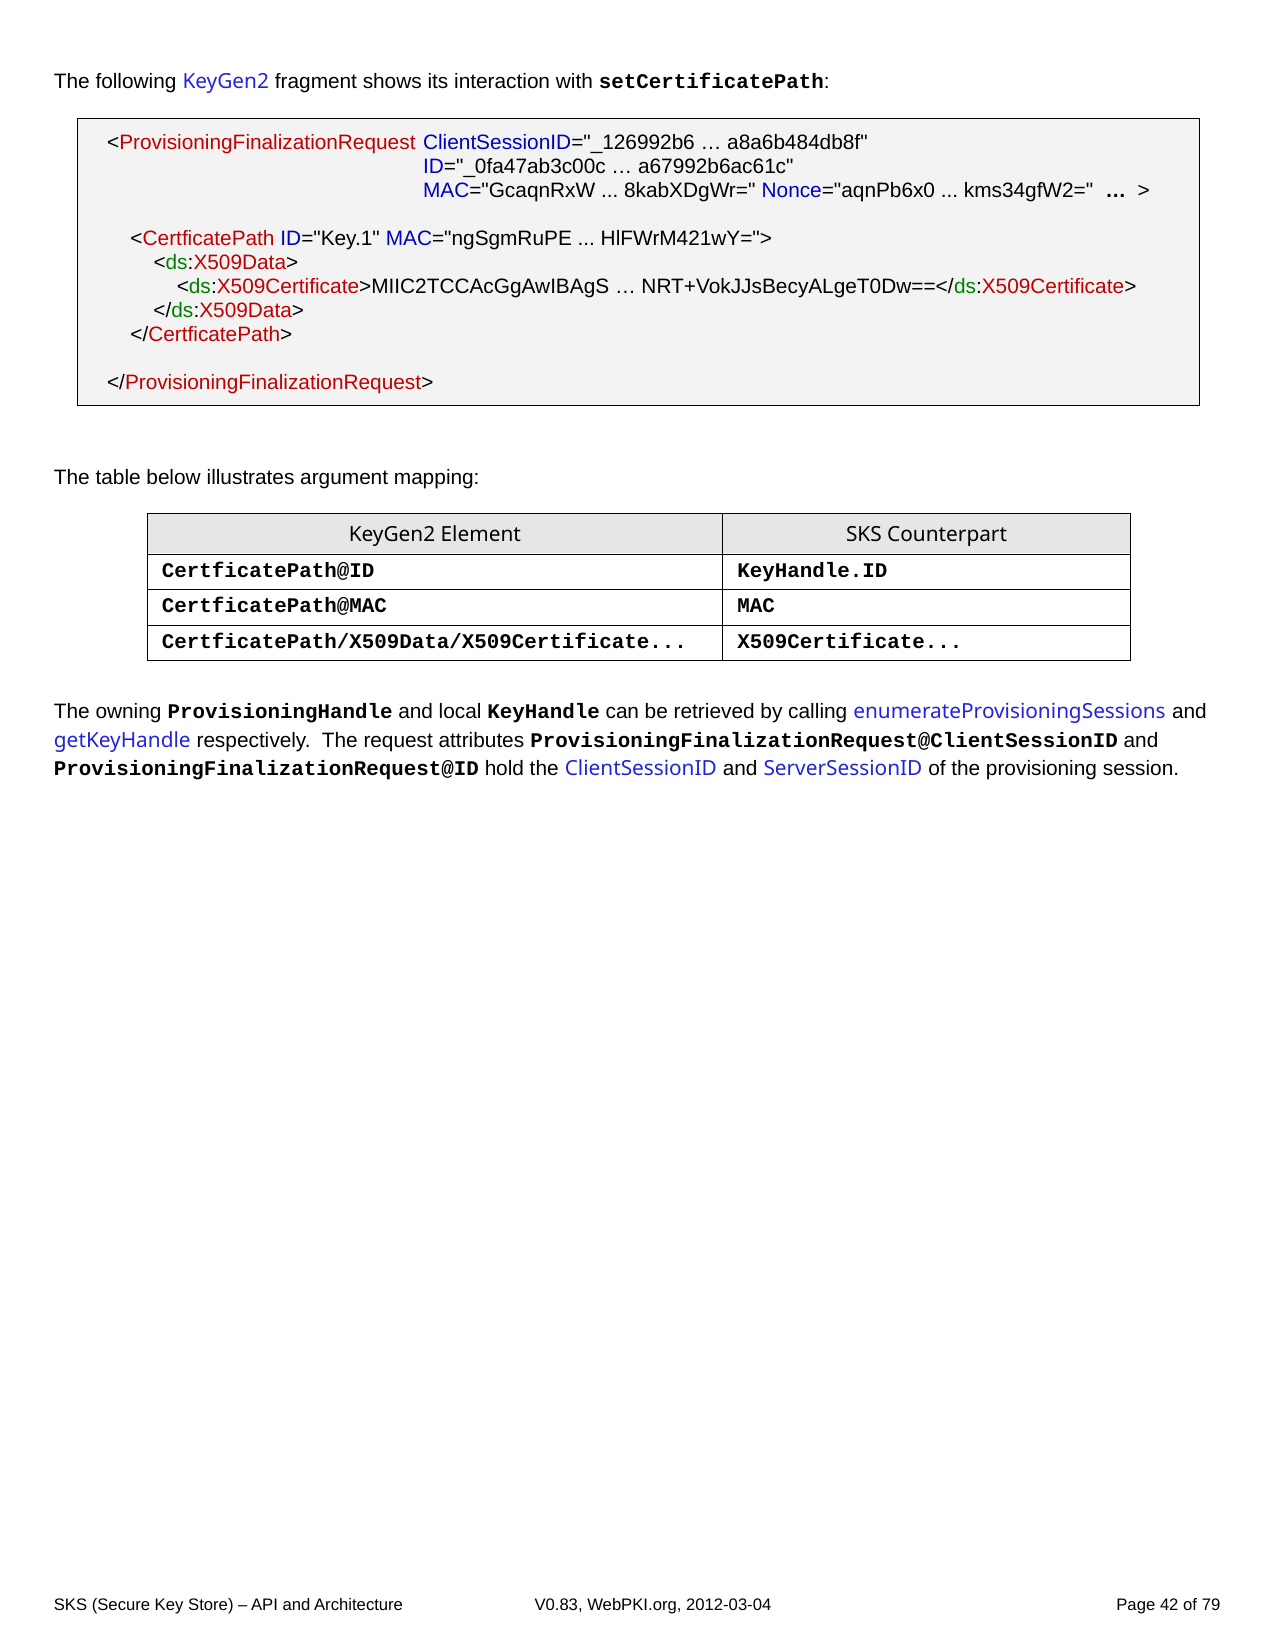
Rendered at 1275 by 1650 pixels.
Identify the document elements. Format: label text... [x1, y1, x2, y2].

table_cell MAC [723, 590, 1130, 625]
table_cell KeyHandle.ID [723, 555, 1130, 589]
table_header SKS Counterpart [723, 514, 1130, 553]
text The owning ProvisioningHandle and local KeyHandle can be retrieved by calling enumerateProvisioningSessions and getKeyHandle respectively. The request attributes ProvisioningFinalizationRequest@ClientSessionID and ProvisioningFinalizationRequest@ID hold the ClientSessionID and ServerSessionID of the provisioning session. [54, 696, 1221, 782]
table_header KeyGen2 Element [148, 514, 722, 553]
table_cell X509Certificate... [723, 626, 1130, 660]
table_header <ProvisioningFinalizationRequest ClientSessionID="_126992b6 … a8a6b484db8f" ID="_0fa47ab3c00c … a67992b6ac61c" MAC="GcaqnRxW ... 8kabXDgWr=" Nonce="aqnPb6x0 ... kms34gfW2=" … > <CertficatePath ID="Key.1" MAC="ngSgmRuPE ... HlFWrM421wY="> <ds:X509Data> <ds:X509Certificate>MIIC2TCCAcGgAwIBAgS … NRT+VokJJsBecyALgeT0Dw==</ds:X509Certificate> </ds:X509Data> </CertficatePath> </ProvisioningFinalizationRequest> [78, 119, 1199, 405]
table_cell CertficatePath@ID [148, 555, 722, 589]
table_cell CertficatePath/X509Data/X509Certificate... [148, 626, 722, 660]
text The following KeyGen2 fragment shows its interaction with setCertificatePath: [54, 66, 1221, 118]
text The table below illustrates argument mapping: [54, 465, 1221, 513]
table_cell CertficatePath@MAC [148, 590, 722, 625]
